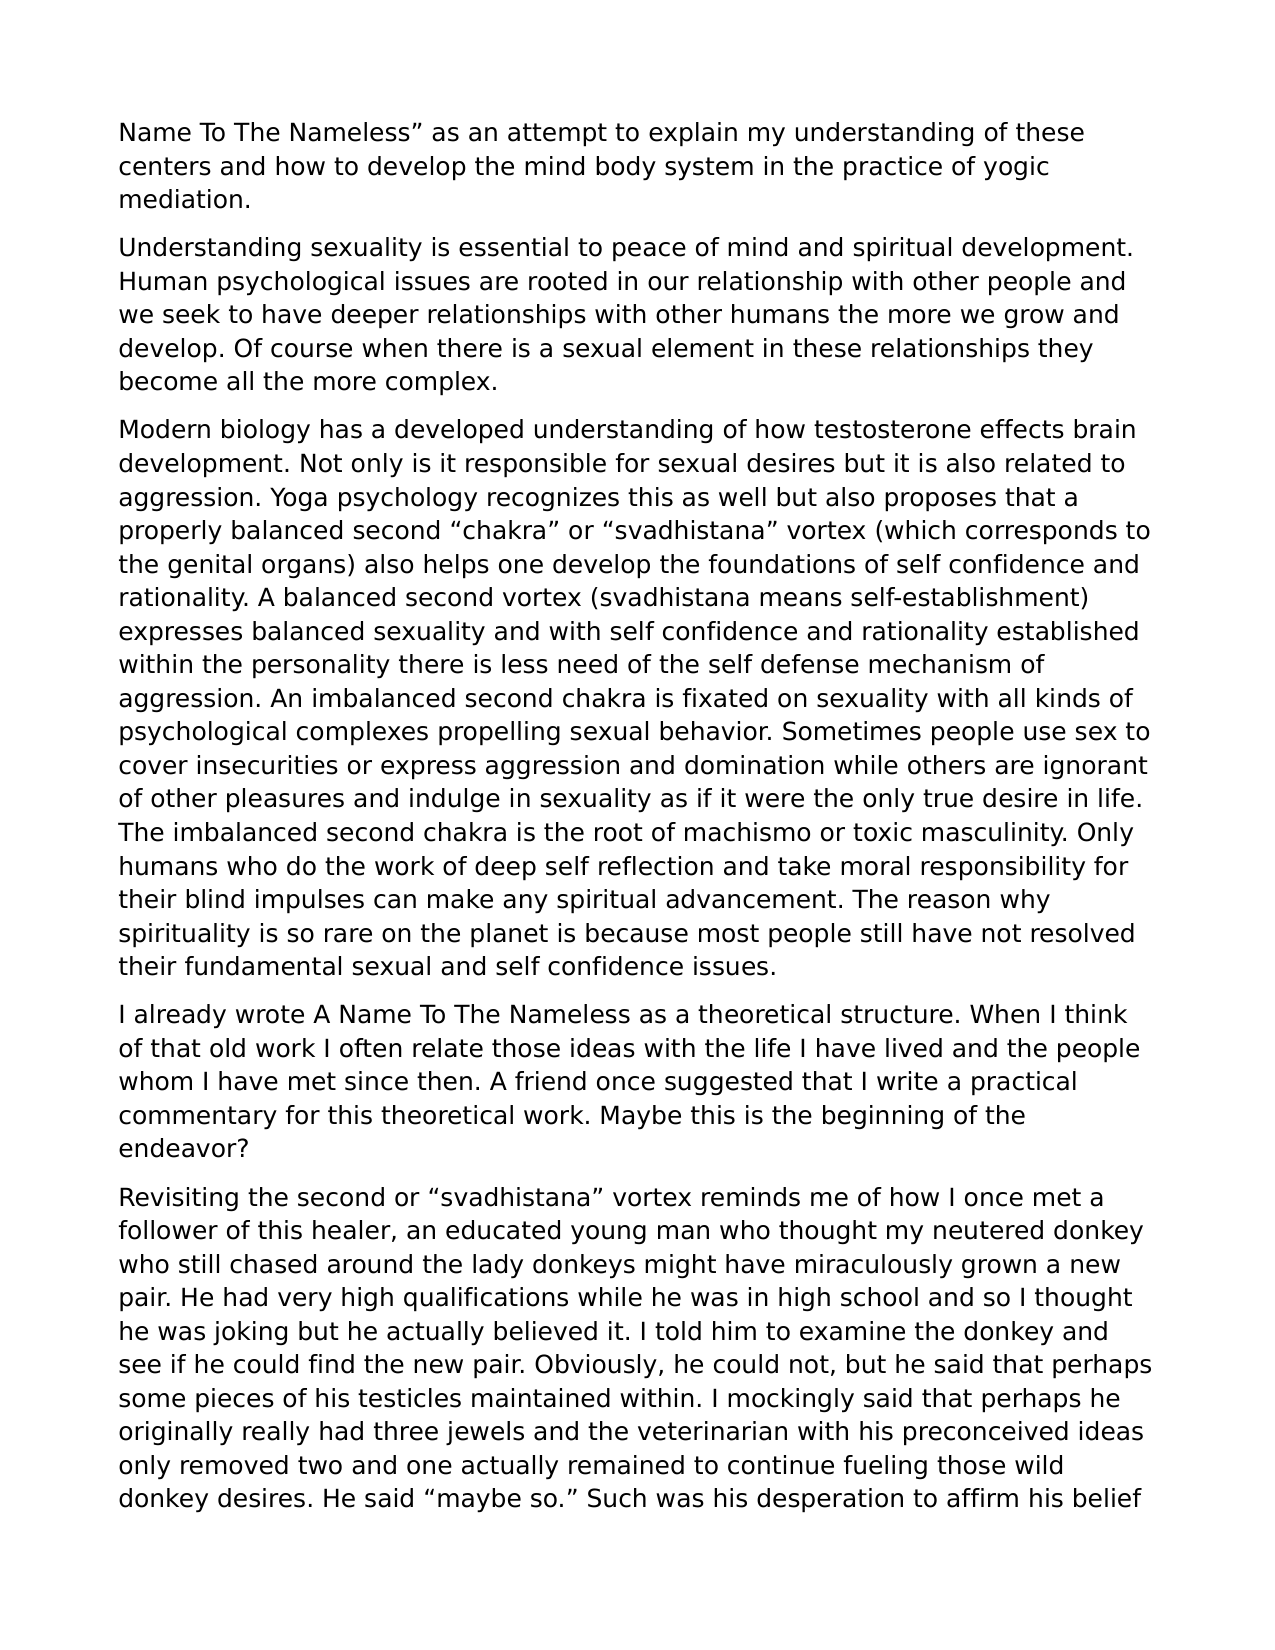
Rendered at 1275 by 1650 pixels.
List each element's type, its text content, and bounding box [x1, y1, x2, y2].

text Modern biology has a developed understanding of how testosterone effects brain development. Not only is it responsible for sexual desires but it is also related to aggression. Yoga psychology recognizes this as well but also proposes that a properly balanced second “chakra” or “svadhistana” vortex (which corresponds to the genital organs) also helps one develop the foundations of self confidence and rationality. A balanced second vortex (svadhistana means self-establishment) expresses balanced sexuality and with self confidence and rationality established within the personality there is less need of the self defense mechanism of aggression. An imbalanced second chakra is fixated on sexuality with all kinds of psychological complexes propelling sexual behavior. Sometimes people use sex to cover insecurities or express aggression and domination while others are ignorant of other pleasures and indulge in sexuality as if it were the only true desire in life. The imbalanced second chakra is the root of machismo or toxic masculinity. Only humans who do the work of deep self reflection and take moral responsibility for their blind impulses can make any spiritual advancement. The reason why spirituality is so rare on the planet is because most people still have not resolved their fundamental sexual and self confidence issues. [118, 416, 1157, 981]
text Name To The Nameless” as an attempt to explain my understanding of these centers and how to develop the mind body system in the practice of yogic mediation. [118, 118, 1157, 214]
text Understanding sexuality is essential to peace of mind and spiritual development. Human psychological issues are rooted in our relationship with other people and we seek to have deeper relationships with other humans the more we grow and develop. Of course when there is a sexual element in these relationships they become all the more complex. [118, 233, 1157, 397]
text Revisiting the second or “svadhistana” vortex reminds me of how I once met a follower of this healer, an educated young man who thought my neutered donkey who still chased around the lady donkeys might have miraculously grown a new pair. He had very high qualifications while he was in high school and so I thought he was joking but he actually believed it. I told him to examine the donkey and see if he could find the new pair. Obviously, he could not, but he said that perhaps some pieces of his testicles maintained within. I mockingly said that perhaps he originally really had three jewels and the veterinarian with his preconceived ideas only removed two and one actually remained to continue fueling those wild donkey desires. He said “maybe so.” Such was his desperation to affirm his belief [118, 1183, 1157, 1514]
text I already wrote A Name To The Nameless as a theoretical structure. When I think of that old work I often relate those ideas with the life I have lived and the people whom I have met since then. A friend once suggested that I write a practical commentary for this theoretical work. Maybe this is the beginning of the endeavor? [118, 1000, 1157, 1164]
